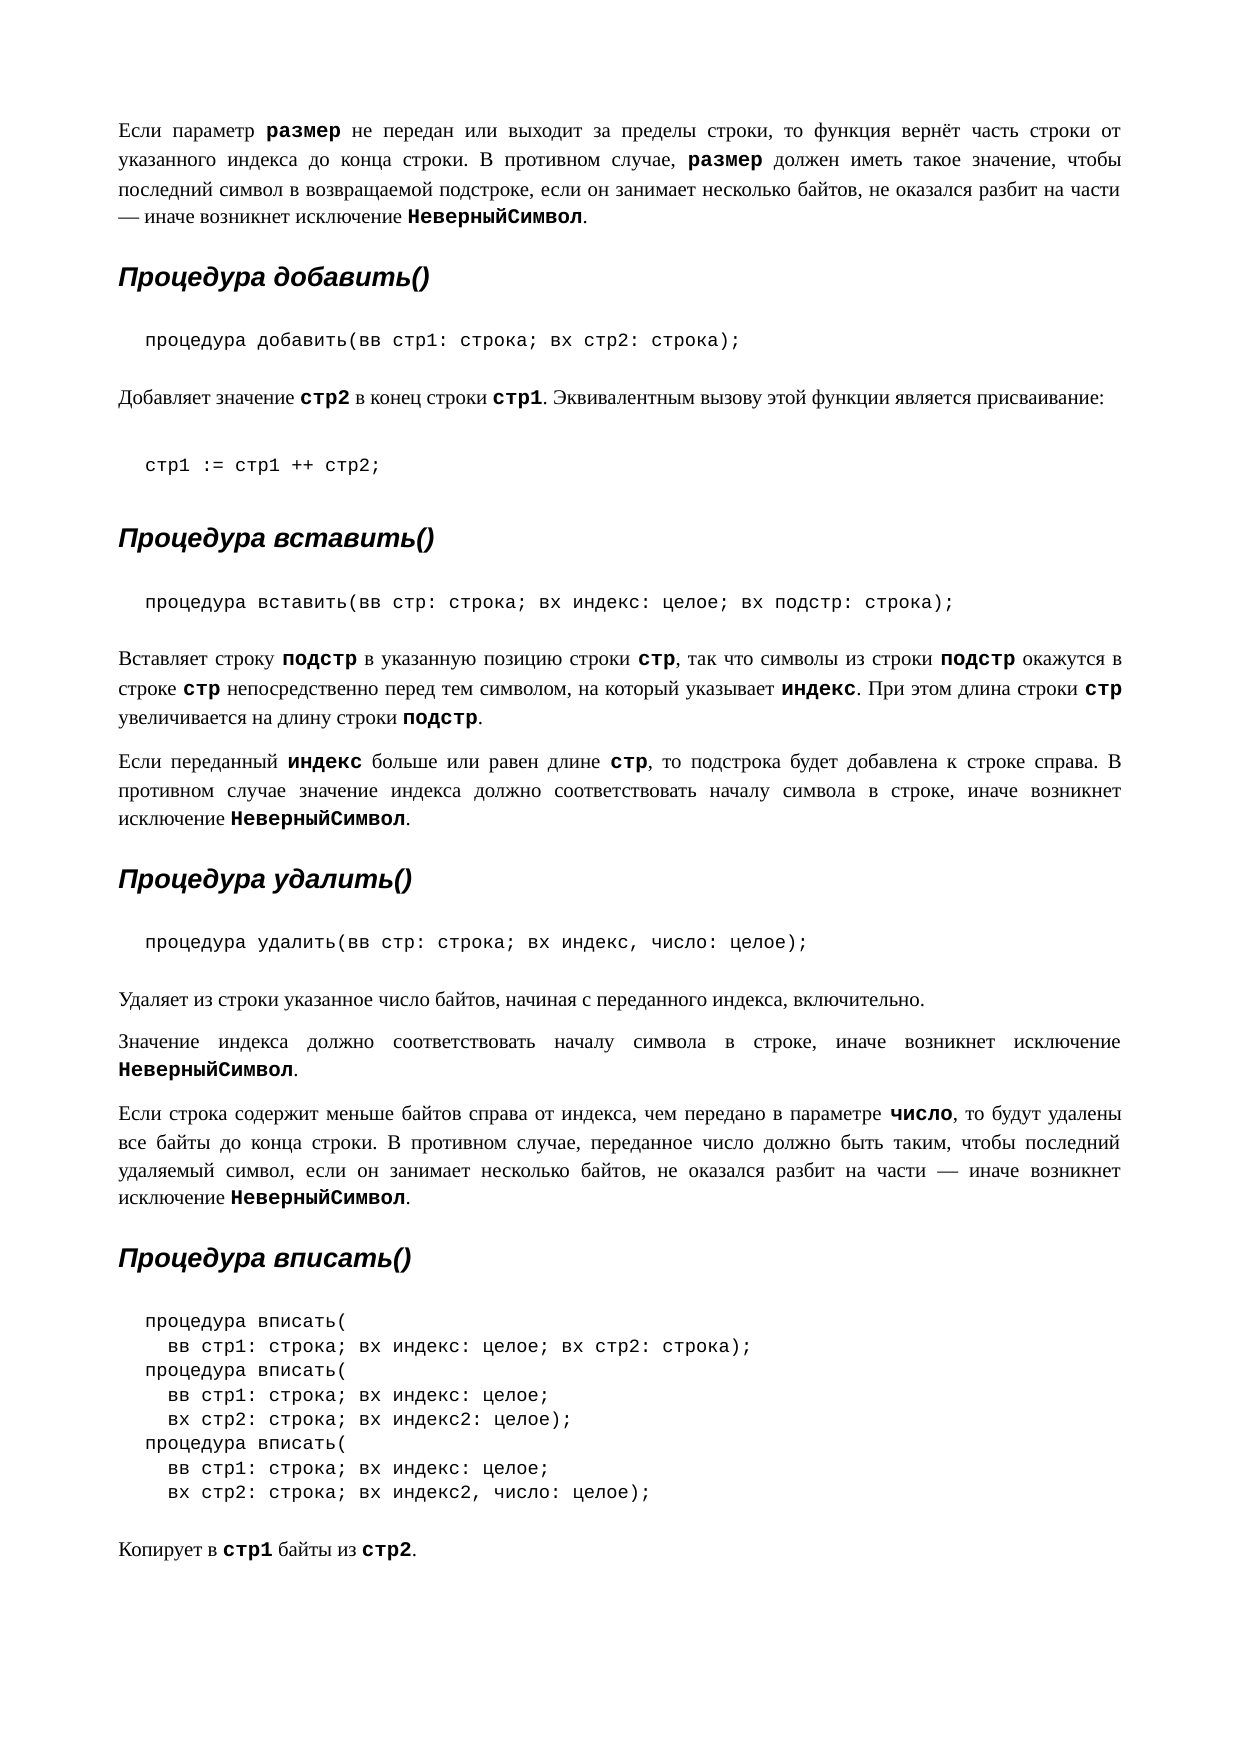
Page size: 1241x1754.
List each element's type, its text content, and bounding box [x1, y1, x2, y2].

text Удаляет из строки указанное число байтов, начиная с переданного индекса, включительно. [118, 987, 1122, 1011]
text Если переданный индекс больше или равен длине стр, то подстрока будет добавлена к строке справа. В противном случае значение индекса должно соответствовать началу символа в строке, иначе возникнет исключение НеверныйСимвол. [118, 749, 1122, 832]
text процедура добавить(вв стр1: строка; вх стр2: строка); [136, 322, 1104, 361]
text Добавляет значение стр2 в конец строки стр1. Эквивалентным вызову этой функции является присваивание: [118, 385, 1122, 411]
subtitle Процедура удалить() [118, 863, 1122, 894]
text Значение индекса должно соответствовать началу символа в строке, иначе возникнет исключение НеверныйСимвол. [118, 1029, 1122, 1082]
subtitle Процедура добавить() [118, 261, 1122, 292]
text процедура вписать( вв стр1: строка; вх индекс: целое; вх стр2: строка); [136, 1303, 1104, 1352]
text процедура вписать( вв стр1: строка; вх индекс: целое; вх стр2: строка; вх индекс2: целое); [136, 1352, 1104, 1425]
text Вставляет строку подстр в указанную позицию строки стр, так что символы из строки подстр окажутся в строке стр непосредственно перед тем символом, на который указывает индекс. При этом длина строки стр увеличивается на длину строки подстр. [118, 646, 1122, 731]
text процедура вставить(вв стр: строка; вх индекс: целое; вх подстр: строка); [136, 584, 1104, 623]
text Если параметр размер не передан или выходит за пределы строки, то функция вернёт часть строки от указанного индекса до конца строки. В противном случае, размер должен иметь такое значение, чтобы последний символ в возвращаемой подстроке, если он занимает несколько байтов, не оказался разбит на части — иначе возникнет исключение НеверныйСимвол. [118, 118, 1122, 230]
text процедура удалить(вв стр: строка; вх индекс, число: целое); [136, 924, 1104, 963]
text Копирует в стр1 байты из стр2. [118, 1537, 1122, 1562]
text процедура вписать( вв стр1: строка; вх индекс: целое; вх стр2: строка; вх индекс2, число: целое); [136, 1425, 1104, 1513]
subtitle Процедура вставить() [118, 522, 1122, 553]
text Если строка содержит меньше байтов справа от индекса, чем передано в параметре число, то будут удалены все байты до конца строки. В противном случае, переданное число должно быть таким, чтобы последний удаляемый символ, если он занимает несколько байтов, не оказался разбит на части — иначе возникнет исключение НеверныйСимвол. [118, 1101, 1122, 1211]
text стр1 := стр1 ++ стр2; [136, 447, 1104, 486]
subtitle Процедура вписать() [118, 1242, 1122, 1273]
